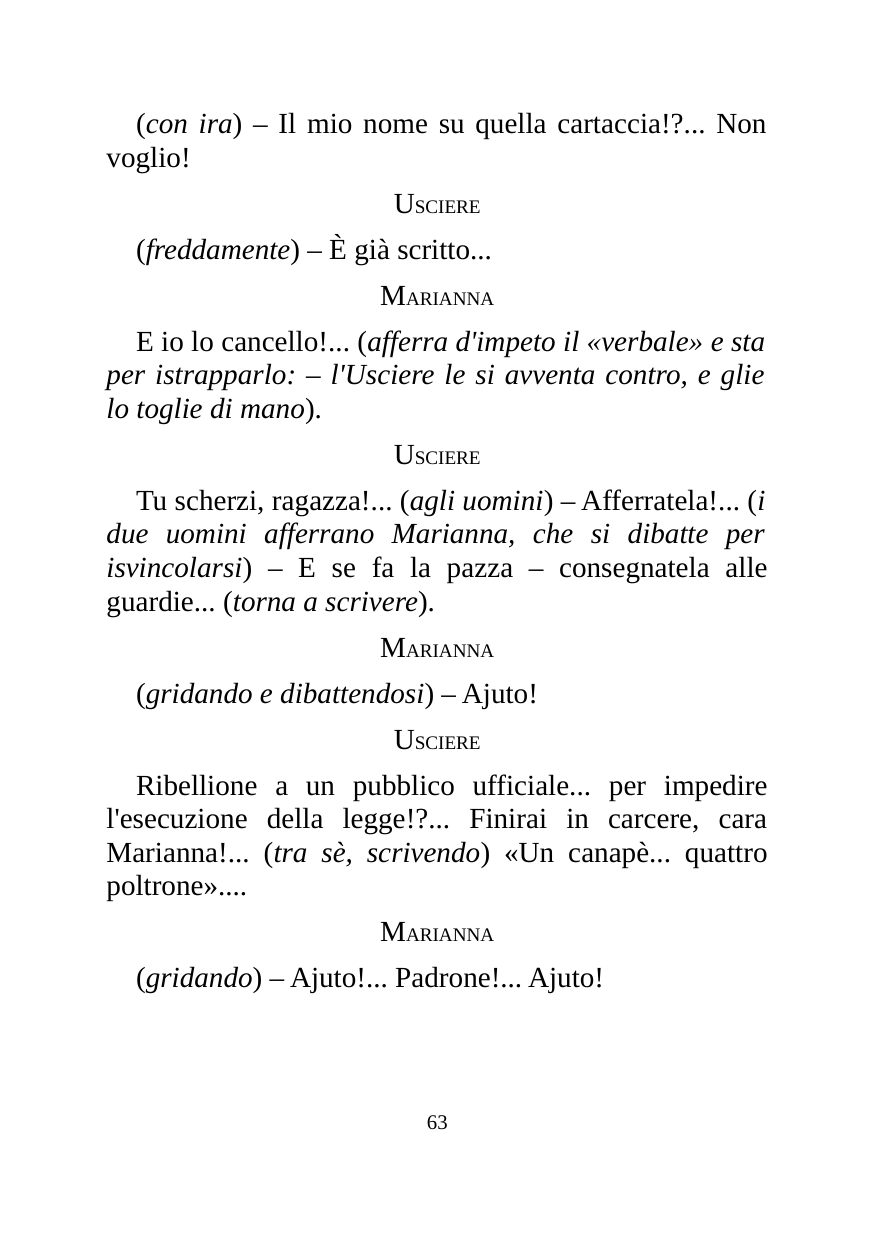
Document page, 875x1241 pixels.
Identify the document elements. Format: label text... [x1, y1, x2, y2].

text Usciere [106, 437, 768, 471]
text Marianna [106, 630, 768, 663]
text Usciere [106, 186, 768, 219]
text (gridando) – Ajuto!... Padrone!... Ajuto! [106, 961, 768, 994]
text Tu scherzi, ragazza!... (agli uomini) – Afferratela!... (i due uomini afferrano Marianna, che si dibatte per isvincolarsi) – E se fa la pazza – consegnatela alle guardie... (torna a scrivere). [106, 483, 768, 617]
text (freddamente) – È già scritto... [106, 232, 768, 265]
text Marianna [106, 914, 768, 948]
text E io lo cancello!... (afferra d'impeto il «verbale» e sta per istrapparlo: – l'Usciere le si avventa contro, e glie lo toglie di mano). [106, 324, 768, 424]
text (gridando e dibattendosi) – Ajuto! [106, 676, 768, 709]
text Ribellione a un pubblico ufficiale... per impedire l'esecuzione della legge!?... Finirai in carcere, cara Marianna!... (tra sè, scrivendo) «Un canapè... quattro poltrone».... [106, 768, 768, 902]
text Usciere [106, 722, 768, 755]
text Marianna [106, 278, 768, 311]
text (con ira) – Il mio nome su quella cartaccia!?... Non voglio! [106, 106, 768, 173]
